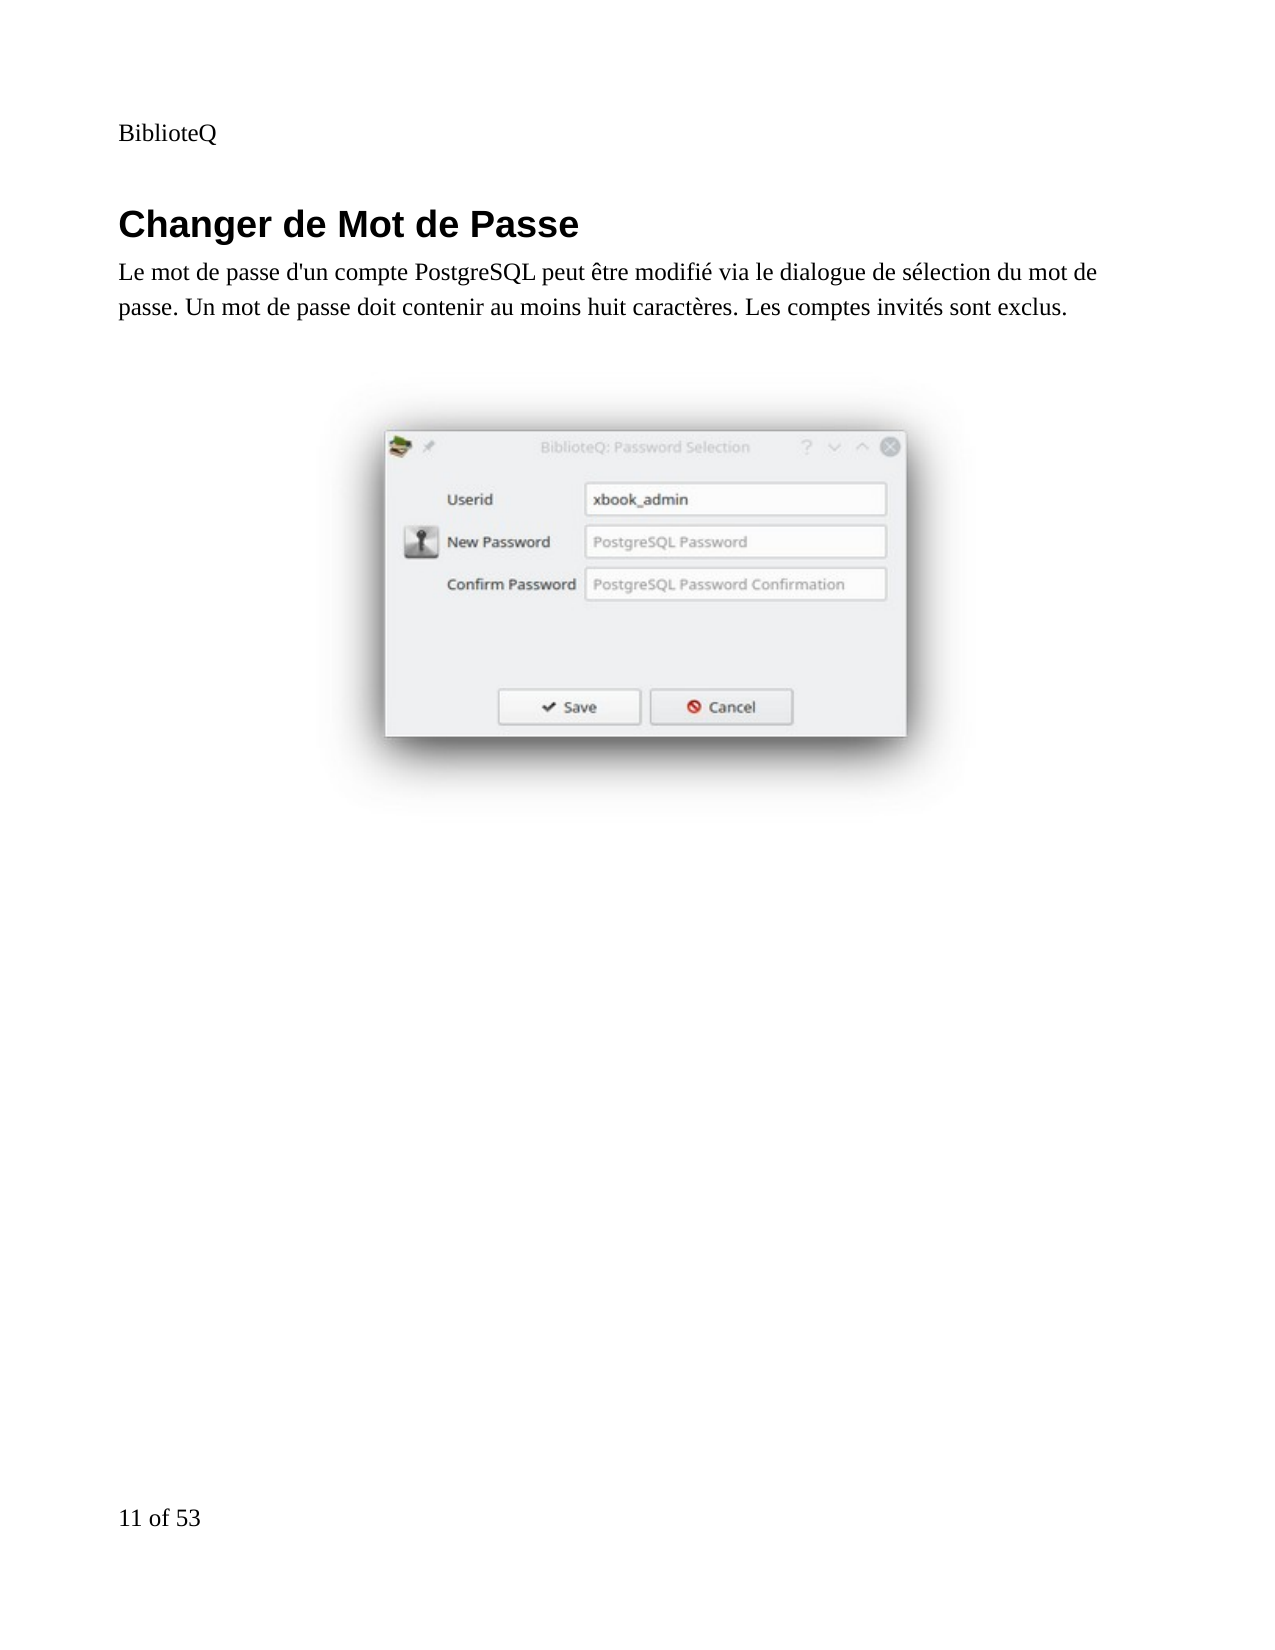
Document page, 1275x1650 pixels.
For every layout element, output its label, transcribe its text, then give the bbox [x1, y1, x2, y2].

subtitle Changer de Mot de Passe [118, 201, 1157, 245]
text Le mot de passe d'un compte PostgreSQL peut être modifié via le dialogue de sélection du mot de passe. Un mot de passe doit contenir au moins huit caractères. Les comptes invités sont exclus. [118, 257, 1157, 321]
picture [309, 372, 982, 823]
